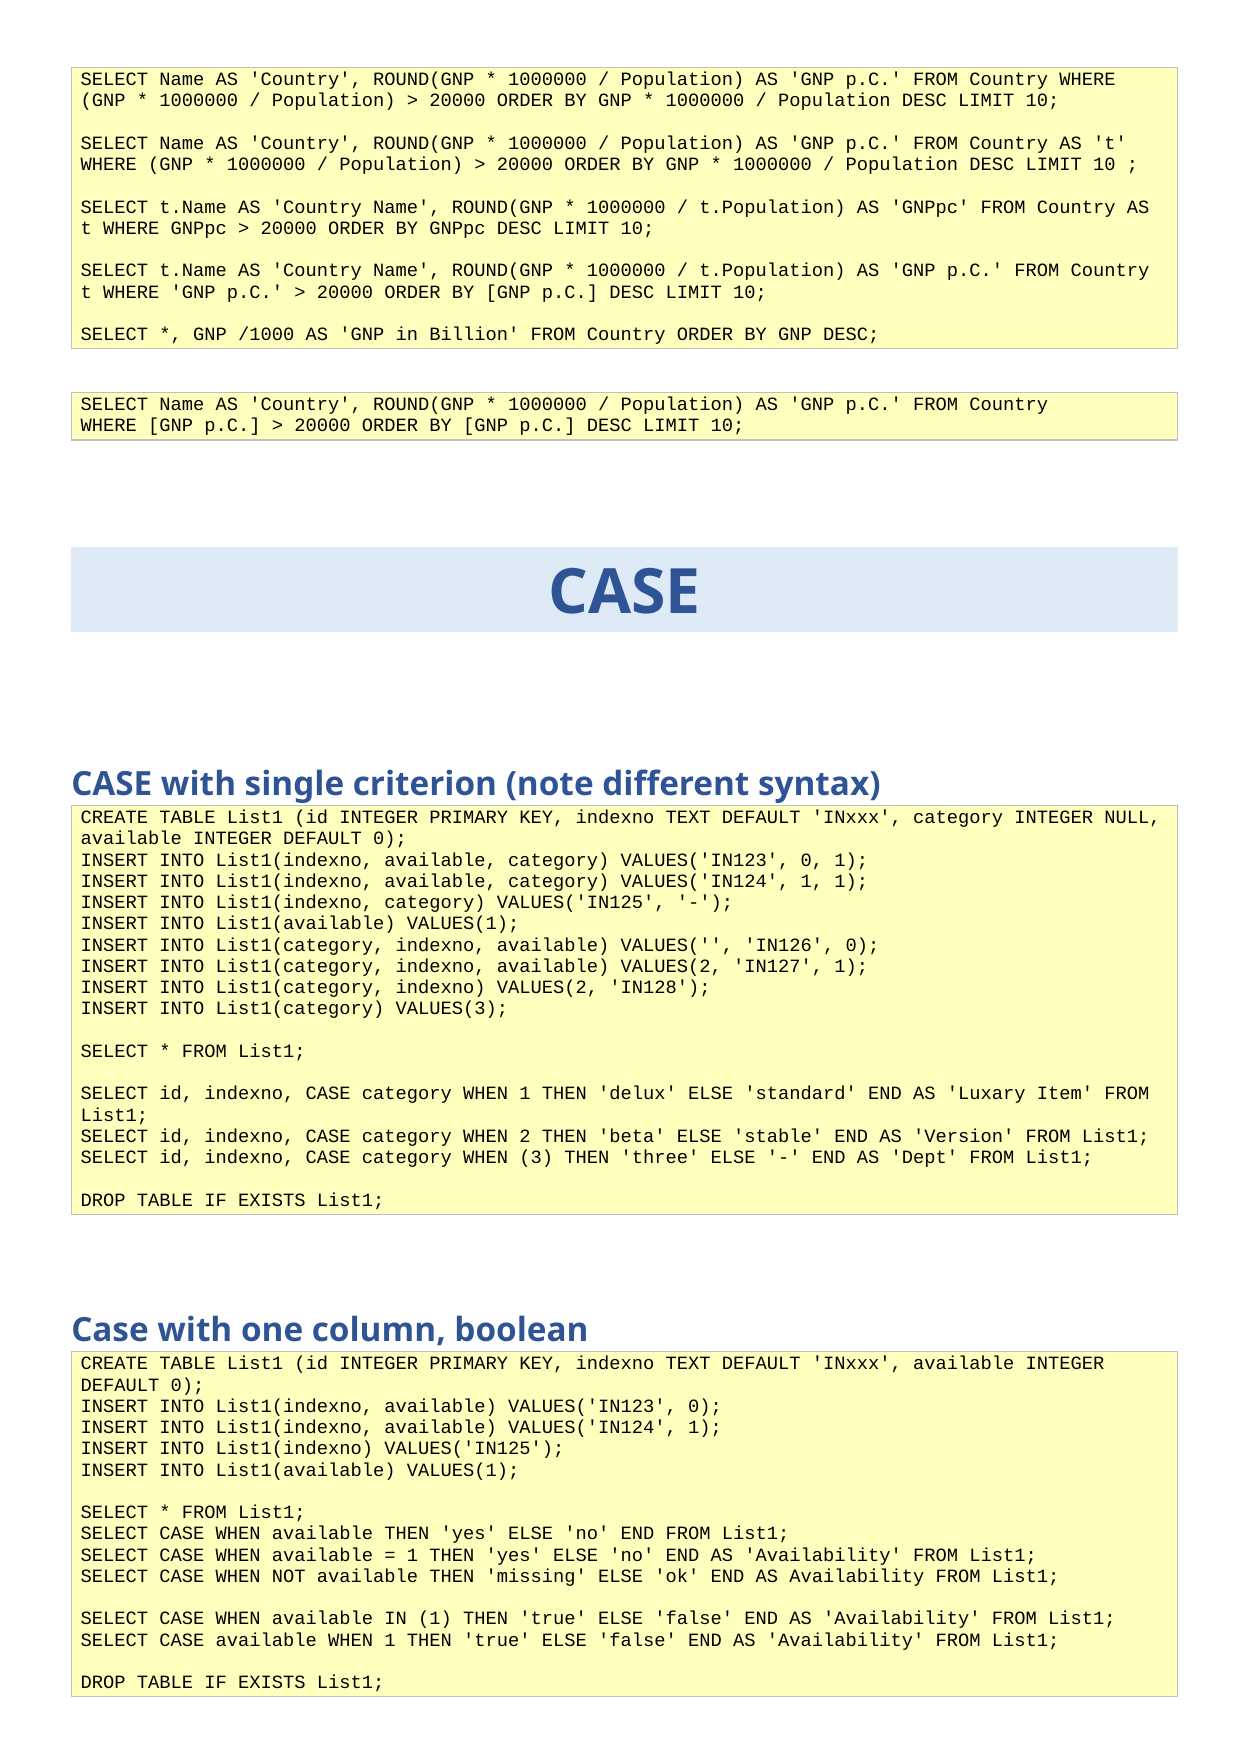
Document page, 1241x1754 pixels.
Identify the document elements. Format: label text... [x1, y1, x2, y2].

text SELECT Name AS 'Country', ROUND(GNP * 1000000 / Population) AS 'GNP p.C.' FROM Country AS 't' WHERE (GNP * 1000000 / Population) > 20000 ORDER BY GNP * 1000000 / Population DESC LIMIT 10 ; [72, 131, 1177, 173]
text INSERT INTO List1(available) VALUES(1); [72, 1457, 1177, 1478]
text INSERT INTO List1(indexno) VALUES('IN125'); [72, 1436, 1177, 1457]
subtitle CASE [71, 547, 1178, 632]
text INSERT INTO List1(category, indexno) VALUES(2, 'IN128'); [72, 975, 1177, 996]
text SELECT CASE WHEN available IN (1) THEN 'true' ELSE 'false' END AS 'Availability' FROM List1; [72, 1606, 1177, 1627]
text SELECT CASE WHEN available THEN 'yes' ELSE 'no' END FROM List1; [72, 1521, 1177, 1542]
text INSERT INTO List1(indexno, category) VALUES('IN125', '-'); [72, 890, 1177, 911]
text CREATE TABLE List1 (id INTEGER PRIMARY KEY, indexno TEXT DEFAULT 'INxxx', category INTEGER NULL, available INTEGER DEFAULT 0); [72, 806, 1177, 847]
text CREATE TABLE List1 (id INTEGER PRIMARY KEY, indexno TEXT DEFAULT 'INxxx', available INTEGER DEFAULT 0); [72, 1352, 1177, 1393]
text SELECT id, indexno, CASE category WHEN 1 THEN 'delux' ELSE 'standard' END AS 'Luxary Item' FROM List1; [72, 1081, 1177, 1123]
text SELECT t.Name AS 'Country Name', ROUND(GNP * 1000000 / t.Population) AS 'GNP p.C.' FROM Country t WHERE 'GNP p.C.' > 20000 ORDER BY [GNP p.C.] DESC LIMIT 10; [72, 258, 1177, 301]
text SELECT CASE WHEN available = 1 THEN 'yes' ELSE 'no' END AS 'Availability' FROM List1; [72, 1542, 1177, 1563]
text Case with one column, boolean [71, 1306, 1178, 1351]
text SELECT * FROM List1; [72, 1038, 1177, 1060]
text SELECT t.Name AS 'Country Name', ROUND(GNP * 1000000 / t.Population) AS 'GNPpc' FROM Country AS t WHERE GNPpc > 20000 ORDER BY GNPpc DESC LIMIT 10; [72, 194, 1177, 237]
text SELECT CASE WHEN NOT available THEN 'missing' ELSE 'ok' END AS Availability FROM List1; [72, 1563, 1177, 1585]
text DROP TABLE IF EXISTS List1; [72, 1187, 1177, 1214]
text INSERT INTO List1(available) VALUES(1); [72, 911, 1177, 932]
text DROP TABLE IF EXISTS List1; [72, 1670, 1177, 1696]
text INSERT INTO List1(indexno, available, category) VALUES('IN124', 1, 1); [72, 868, 1177, 890]
text WHERE [GNP p.C.] > 20000 ORDER BY [GNP p.C.] DESC LIMIT 10; [72, 413, 1177, 439]
text INSERT INTO List1(indexno, available) VALUES('IN123', 0); [72, 1393, 1177, 1415]
text SELECT CASE available WHEN 1 THEN 'true' ELSE 'false' END AS 'Availability' FROM List1; [72, 1627, 1177, 1648]
text INSERT INTO List1(indexno, available) VALUES('IN124', 1); [72, 1415, 1177, 1436]
text INSERT INTO List1(category) VALUES(3); [72, 996, 1177, 1017]
text INSERT INTO List1(category, indexno, available) VALUES(2, 'IN127', 1); [72, 953, 1177, 975]
text INSERT INTO List1(category, indexno, available) VALUES('', 'IN126', 0); [72, 932, 1177, 953]
text SELECT id, indexno, CASE category WHEN (3) THEN 'three' ELSE '-' END AS 'Dept' FROM List1; [72, 1145, 1177, 1166]
text SELECT Name AS 'Country', ROUND(GNP * 1000000 / Population) AS 'GNP p.C.' FROM Country WHERE (GNP * 1000000 / Population) > 20000 ORDER BY GNP * 1000000 / Population DESC LIMIT 10; [72, 68, 1177, 109]
text SELECT id, indexno, CASE category WHEN 2 THEN 'beta' ELSE 'stable' END AS 'Version' FROM List1; [72, 1123, 1177, 1145]
text SELECT *, GNP /1000 AS 'GNP in Billion' FROM Country ORDER BY GNP DESC; [72, 322, 1177, 348]
text CASE with single criterion (note different syntax) [71, 759, 1178, 805]
text SELECT * FROM List1; [72, 1500, 1177, 1521]
text INSERT INTO List1(indexno, available, category) VALUES('IN123', 0, 1); [72, 847, 1177, 868]
text SELECT Name AS 'Country', ROUND(GNP * 1000000 / Population) AS 'GNP p.C.' FROM Country [72, 393, 1177, 413]
